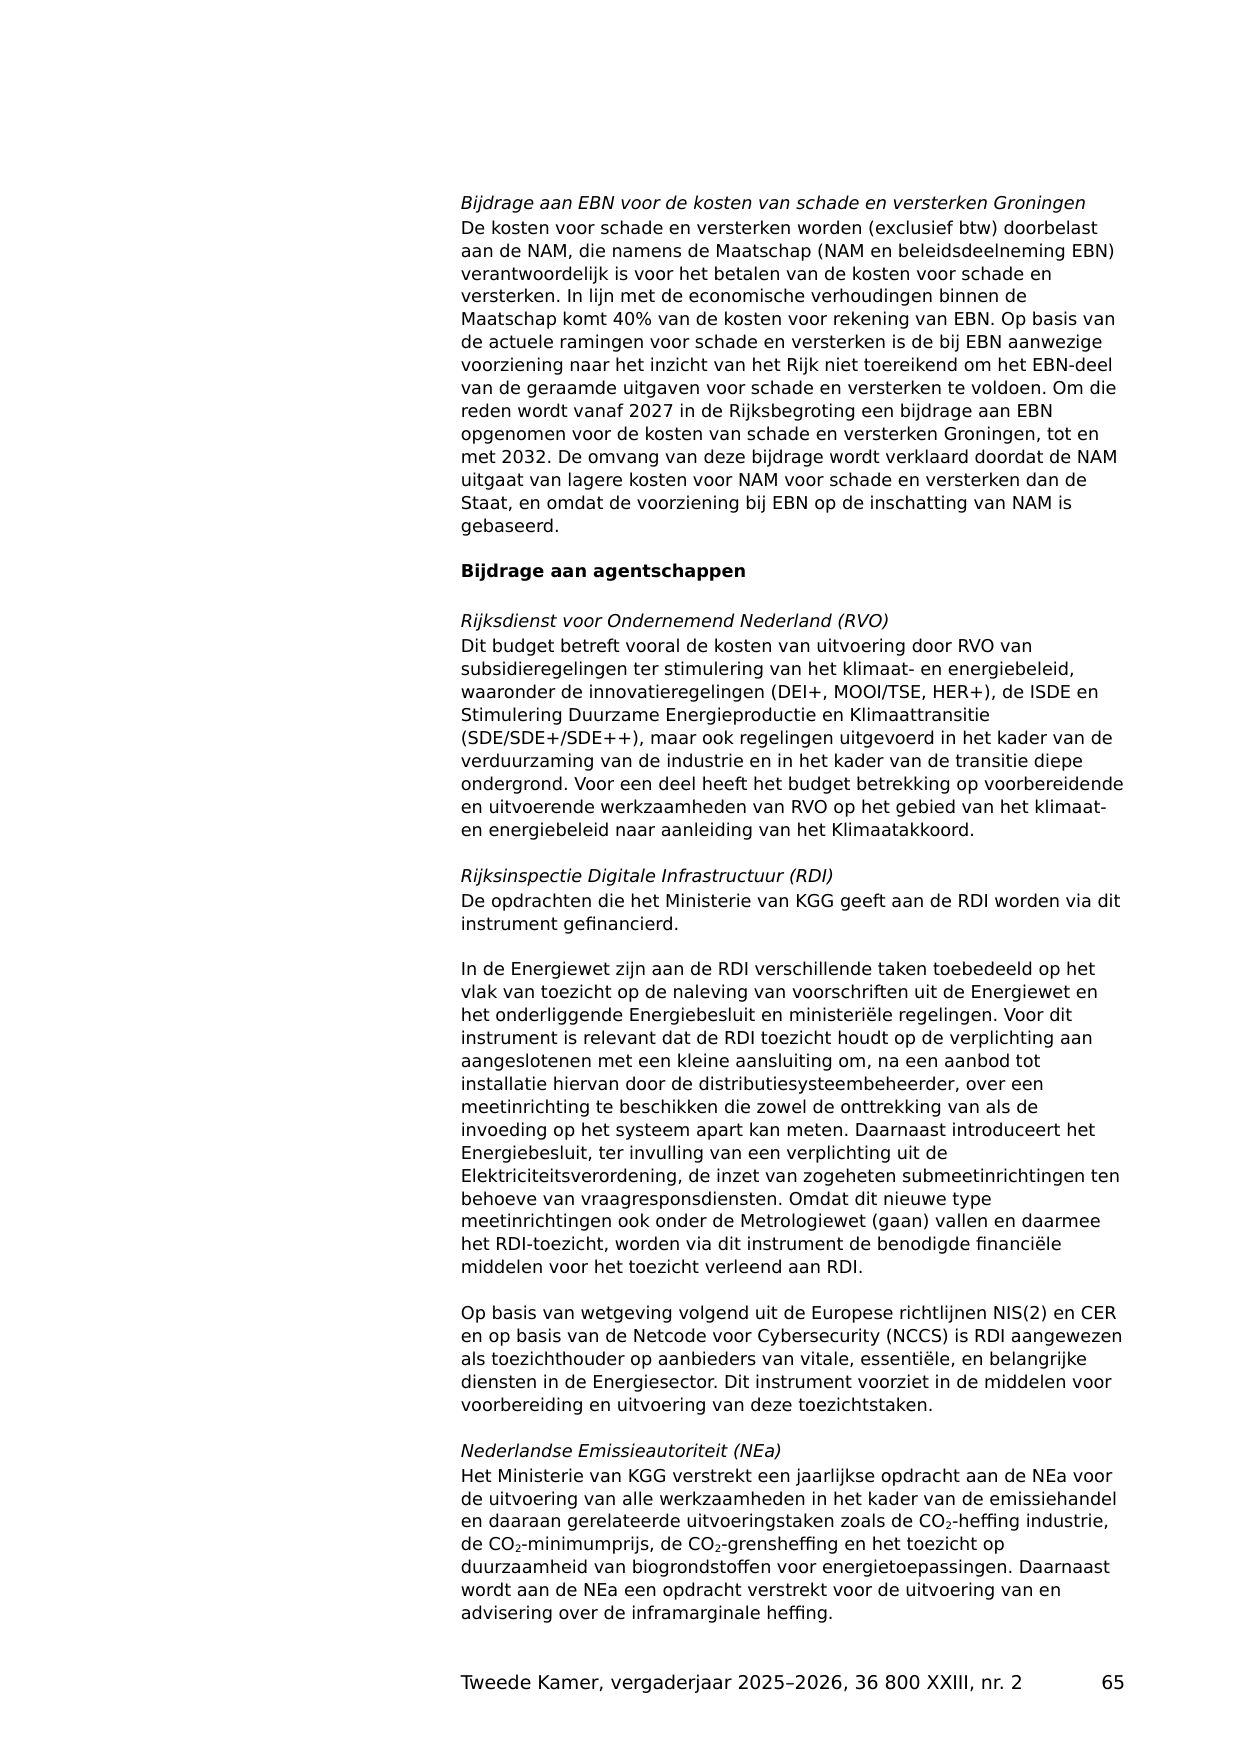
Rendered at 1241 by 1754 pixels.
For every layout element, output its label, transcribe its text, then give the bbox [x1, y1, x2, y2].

text De kosten voor schade en versterken worden (exclusief btw) doorbelast aan de NAM, die namens de Maatschap (NAM en beleidsdeelneming EBN) verantwoordelĳk is voor het betalen van de kosten voor schade en versterken. In lĳn met de economische verhoudingen binnen de Maatschap komt 40% van de kosten voor rekening van EBN. Op basis van de actuele ramingen voor schade en versterken is de bĳ EBN aanwezige voorziening naar het inzicht van het Rijk niet toereikend om het EBN-deel van de geraamde uitgaven voor schade en versterken te voldoen. Om die reden wordt vanaf 2027 in de Rĳksbegroting een bĳdrage aan EBN opgenomen voor de kosten van schade en versterken Groningen, tot en met 2032. De omvang van deze bĳdrage wordt verklaard doordat de NAM uitgaat van lagere kosten voor NAM voor schade en versterken dan de Staat, en omdat de voorziening bĳ EBN op de inschatting van NAM is gebaseerd. [461, 216, 1125, 537]
text Het Ministerie van KGG verstrekt een jaarlijkse opdracht aan de NEa voor de uitvoering van alle werkzaamheden in het kader van de emissiehandel en daaraan gerelateerde uitvoeringstaken zoals de CO2-heffing industrie, de CO2-minimumprijs, de CO2-grensheffing en het toezicht op duurzaamheid van biogrondstoffen voor energietoepassingen. Daarnaast wordt aan de NEa een opdracht verstrekt voor de uitvoering van en advisering over de inframarginale heffing. [461, 1464, 1125, 1624]
text In de Energiewet zijn aan de RDI verschillende taken toebedeeld op het vlak van toezicht op de naleving van voorschriften uit de Energiewet en het onderliggende Energiebesluit en ministeriële regelingen. Voor dit instrument is relevant dat de RDI toezicht houdt op de verplichting aan aangeslotenen met een kleine aansluiting om, na een aanbod tot installatie hiervan door de distributiesysteembeheerder, over een meetinrichting te beschikken die zowel de onttrekking van als de invoeding op het systeem apart kan meten. Daarnaast introduceert het Energiebesluit, ter invulling van een verplichting uit de Elektriciteitsverordening, de inzet van zogeheten submeetinrichtingen ten behoeve van vraagresponsdiensten. Omdat dit nieuwe type meetinrichtingen ook onder de Metrologiewet (gaan) vallen en daarmee het RDI-toezicht, worden via dit instrument de benodigde financiële middelen voor het toezicht verleend aan RDI. [461, 957, 1125, 1278]
text Dit budget betreft vooral de kosten van uitvoering door RVO van subsidieregelingen ter stimulering van het klimaat- en energiebeleid, waaronder de innovatieregelingen (DEI+, MOOI/TSE, HER+), de ISDE en Stimulering Duurzame Energieproductie en Klimaattransitie (SDE/SDE+/SDE++), maar ook regelingen uitgevoerd in het kader van de verduurzaming van de industrie en in het kader van de transitie diepe ondergrond. Voor een deel heeft het budget betrekking op voorbereidende en uitvoerende werkzaamheden van RVO op het gebied van het klimaat- en energiebeleid naar aanleiding van het Klimaatakkoord. [461, 634, 1125, 841]
text Rijksdienst voor Ondernemend Nederland (RVO) [461, 609, 1125, 632]
text Nederlandse Emissieautoriteit (NEa) [461, 1439, 1125, 1462]
text Rijksinspectie Digitale Infrastructuur (RDI) [461, 864, 1125, 887]
text Bijdrage aan agentschappen [461, 559, 1125, 582]
text De opdrachten die het Ministerie van KGG geeft aan de RDI worden via dit instrument gefinancierd. [461, 889, 1125, 934]
text Op basis van wetgeving volgend uit de Europese richtlijnen NIS(2) en CER en op basis van de Netcode voor Cybersecurity (NCCS) is RDI aangewezen als toezichthouder op aanbieders van vitale, essentiële, en belangrijke diensten in de Energiesector. Dit instrument voorziet in de middelen voor voorbereiding en uitvoering van deze toezichtstaken. [461, 1301, 1125, 1416]
text Bijdrage aan EBN voor de kosten van schade en versterken Groningen [461, 191, 1125, 214]
